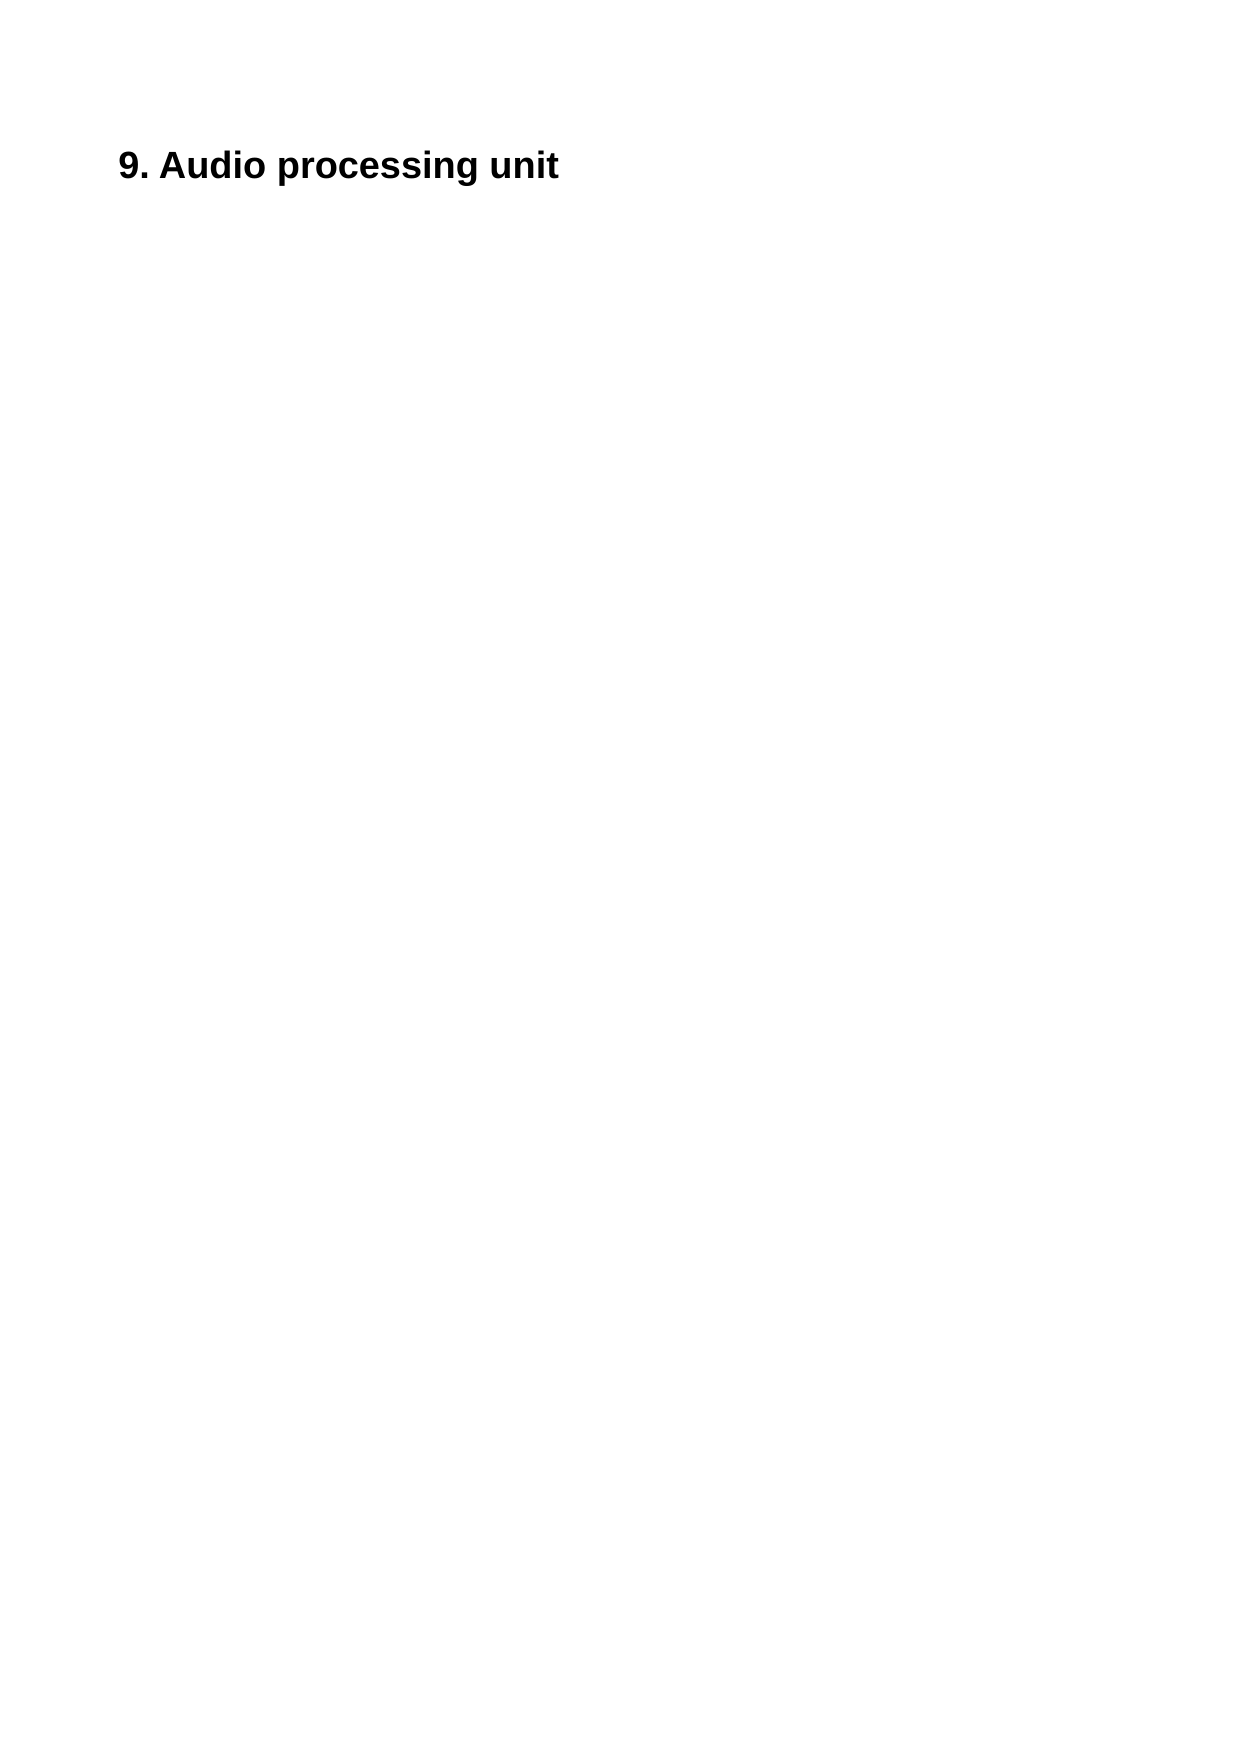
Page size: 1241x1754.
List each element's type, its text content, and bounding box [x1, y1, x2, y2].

subtitle 9. Audio processing unit [118, 143, 1122, 187]
